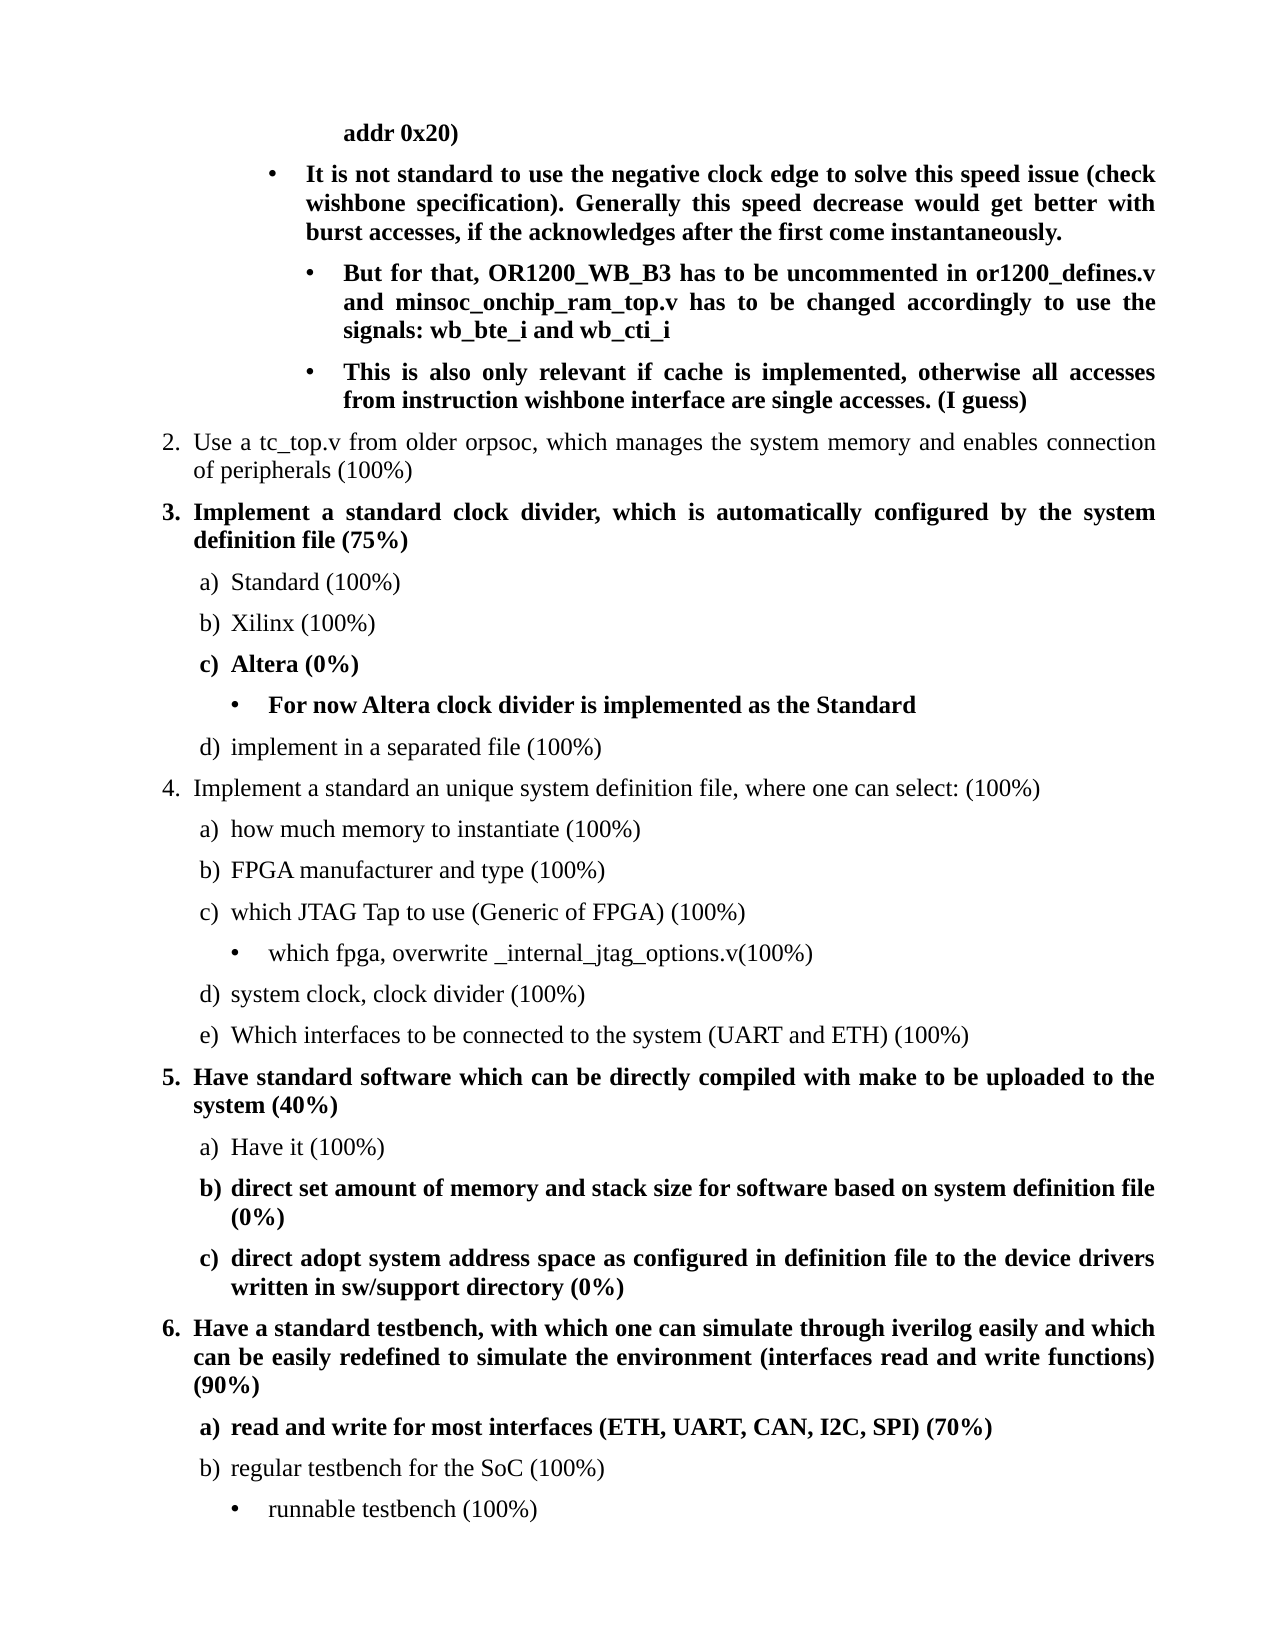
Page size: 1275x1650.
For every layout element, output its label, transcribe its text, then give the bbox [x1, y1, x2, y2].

list Have it (100%) [193, 1132, 1157, 1161]
list Standard (100%) [193, 567, 1157, 596]
list which JTAG Tap to use (Generic of FPGA) (100%) [193, 897, 1157, 926]
list But for that, OR1200_WB_B3 has to be uncommented in or1200_defines.v and minsoc_onchip_ram_top.v has to be changed accordingly to use the signals: wb_bte_i and wb_cti_i [306, 258, 1157, 344]
list Have a standard testbench, with which one can simulate through iverilog easily and which can be easily redefined to simulate the environment (interfaces read and write functions) (90%) [156, 1313, 1157, 1399]
list addr 0x20) [306, 118, 1157, 147]
list which fpga, overwrite _internal_jtag_options.v(100%) [231, 938, 1157, 967]
list implement in a separated file (100%) [193, 732, 1157, 761]
list direct adopt system address space as configured in definition file to the device drivers written in sw/support directory (0%) [193, 1243, 1157, 1301]
list Altera (0%) [193, 649, 1157, 678]
list Which interfaces to be connected to the system (UART and ETH) (100%) [193, 1021, 1157, 1049]
list runnable testbench (100%) [231, 1494, 1157, 1523]
list system clock, clock divider (100%) [193, 979, 1157, 1008]
list Implement a standard an unique system definition file, where one can select: (100%) [156, 773, 1157, 802]
list Use a tc_top.v from older orpsoc, which manages the system memory and enables connection of peripherals (100%) [156, 427, 1157, 484]
list Have standard software which can be directly compiled with make to be uploaded to the system (40%) [156, 1062, 1157, 1119]
list regular testbench for the SoC (100%) [193, 1453, 1157, 1482]
list For now Altera clock divider is implemented as the Standard [231, 691, 1157, 719]
list read and write for most interfaces (ETH, UART, CAN, I2C, SPI) (70%) [193, 1412, 1157, 1441]
list Implement a standard clock divider, which is automatically configured by the system definition file (75%) [156, 497, 1157, 554]
list Xilinx (100%) [193, 608, 1157, 637]
list FPGA manufacturer and type (100%) [193, 856, 1157, 884]
list It is not standard to use the negative clock edge to solve this speed issue (check wishbone specification). Generally this speed decrease would get better with burst accesses, if the acknowledges after the first come instantaneously. [268, 159, 1157, 246]
list This is also only relevant if cache is implemented, otherwise all accesses from instruction wishbone interface are single accesses. (I guess) [306, 357, 1157, 414]
list direct set amount of memory and stack size for software based on system definition file (0%) [193, 1173, 1157, 1231]
list how much memory to instantiate (100%) [193, 814, 1157, 843]
